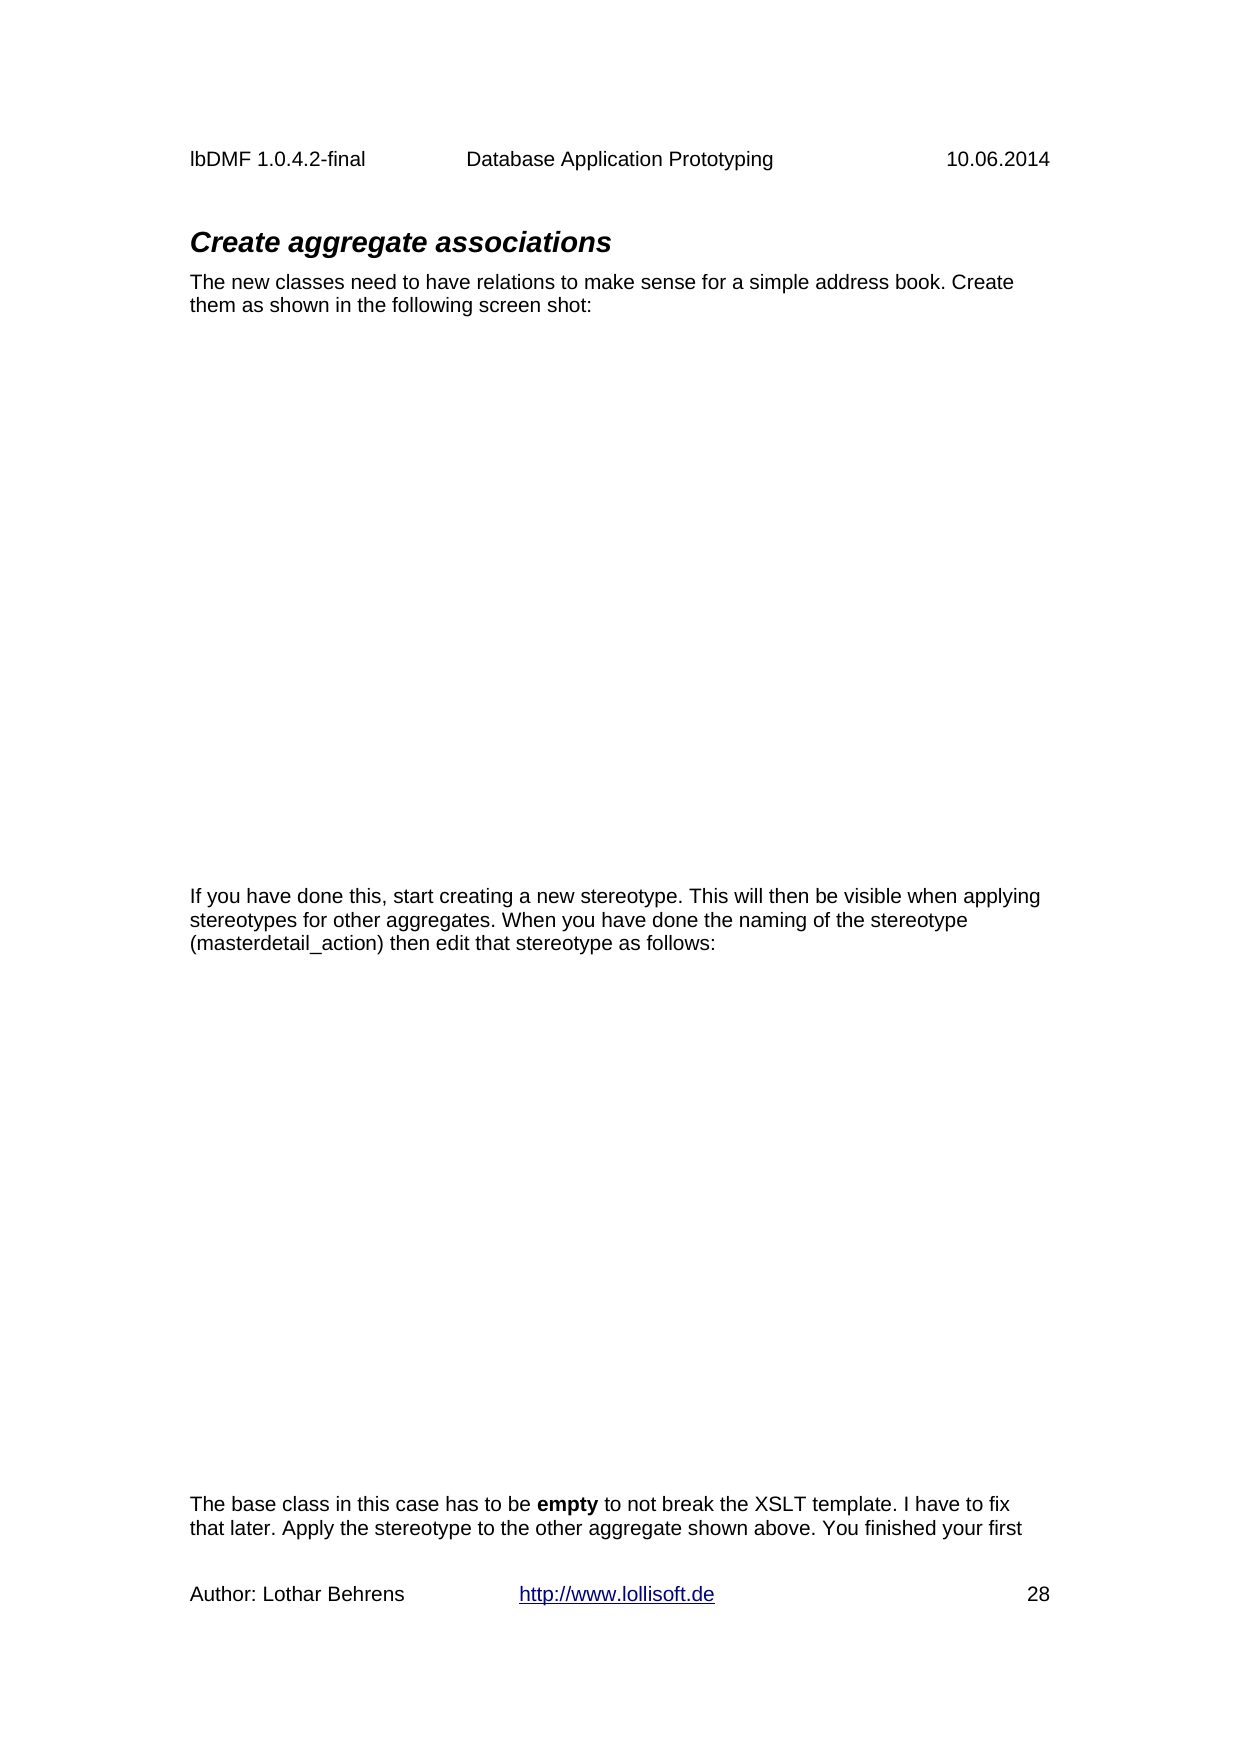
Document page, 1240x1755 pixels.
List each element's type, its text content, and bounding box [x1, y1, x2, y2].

text The new classes need to have relations to make sense for a simple address book. Create them as shown in the following screen shot: [189, 271, 1050, 317]
subtitle Create aggregate associations [189, 226, 1050, 258]
text If you have done this, start creating a new stereotype. This will then be visible when applying stereotypes for other aggregates. When you have done the naming of the stereotype (masterdetail_action) then edit that stereotype as follows: [189, 885, 1050, 955]
text The base class in this case has to be empty to not break the XSLT template. I have to fix that later. Apply the stereotype to the other aggregate shown above. You finished your first [189, 1493, 1050, 1539]
